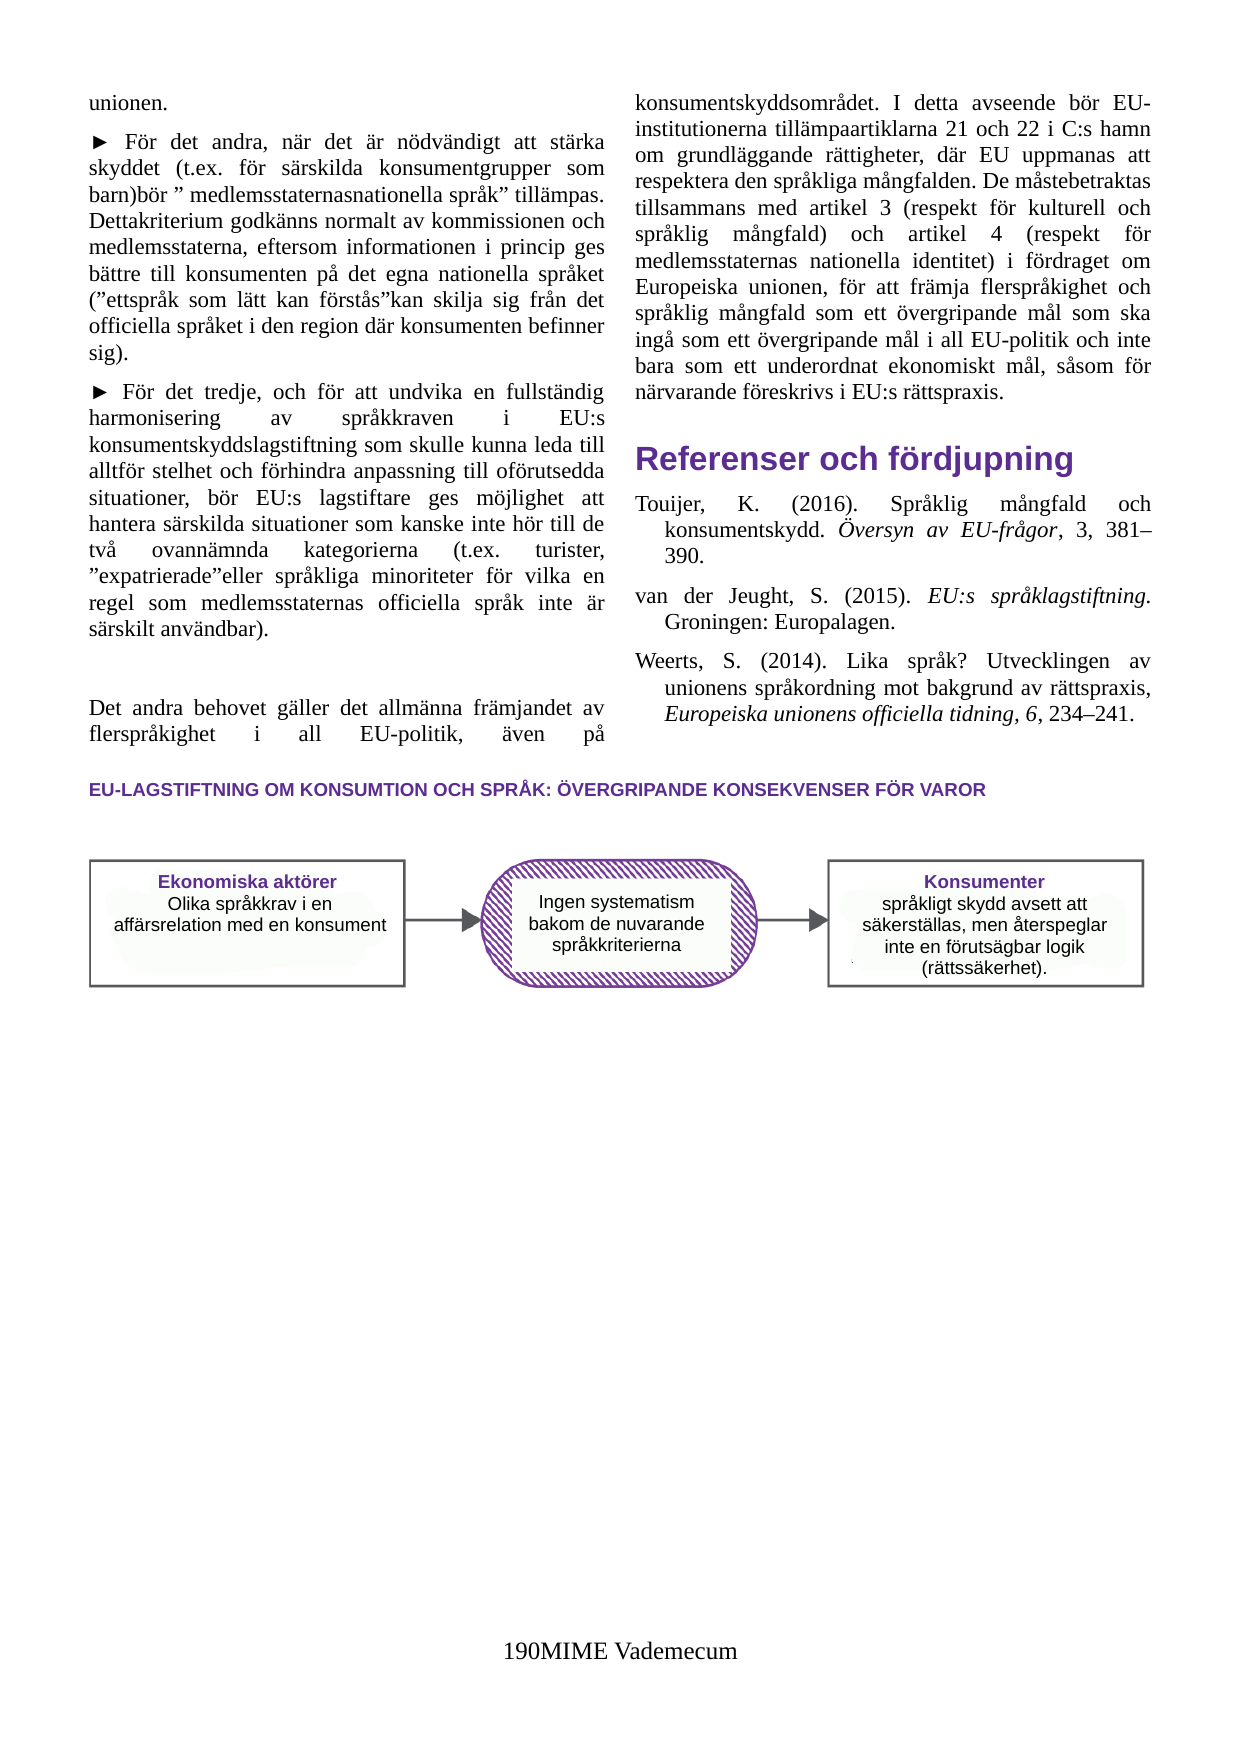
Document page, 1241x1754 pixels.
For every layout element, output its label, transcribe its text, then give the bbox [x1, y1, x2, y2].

picture [66, 841, 1157, 1003]
text Weerts, S. (2014). Lika språk? Utvecklingen av unionens språkordning mot bakgrund av rättspraxis, Europeiska unionens officiella tidning, 6, 234–241. [635, 648, 1152, 727]
text Touijer, K. (2016). Språklig mångfald och konsumentskydd. Översyn av EU-frågor, 3, 381–390. [635, 490, 1152, 569]
text konsumentskyddsområdet. I detta avseende bör EU-institutionerna tillämpaartiklarna 21 och 22 i C:s hamn om grundläggande rättigheter, där EU uppmanas att respektera den språkliga mångfalden. De måstebetraktas tillsammans med artikel 3 (respekt för kulturell och språklig mångfald) och artikel 4 (respekt för medlemsstaternas nationella identitet) i fördraget om Europeiska unionen, för att främja flerspråkighet och språklig mångfald som ett övergripande mål som ska ingå som ett övergripande mål i all EU-politik och inte bara som ett underordnat ekonomiskt mål, såsom för närvarande föreskrivs i EU:s rättspraxis. [635, 88, 1152, 405]
text ► För det andra, när det är nödvändigt att stärka skyddet (t.ex. för särskilda konsumentgrupper som barn)bör ” medlemsstaternasnationella språk” tillämpas. Dettakriterium godkänns normalt av kommissionen och medlemsstaterna, eftersom informationen i princip ges bättre till konsumenten på det egna nationella språket (”ettspråk som lätt kan förstås”kan skilja sig från det officiella språket i den region där konsumenten befinner sig). [88, 128, 605, 365]
text EU-LAGSTIFTNING OM KONSUMTION OCH SPRÅK: ÖVERGRIPANDE KONSEKVENSER FÖR VAROR [88, 779, 1152, 801]
text van der Jeught, S. (2015). EU:s språklagstiftning. Groningen: Europalagen. [635, 582, 1152, 634]
text Det andra behovet gäller det allmänna främjandet av flerspråkighet i all EU-politik, även på [88, 694, 605, 747]
subtitle Referenser och fördjupning [635, 439, 1152, 477]
text ► För det tredje, och för att undvika en fullständig harmonisering av språkkraven i EU:s konsumentskyddslagstiftning som skulle kunna leda till alltför stelhet och förhindra anpassning till oförutsedda situationer, bör EU:s lagstiftare ges möjlighet att hantera särskilda situationer som kanske inte hör till de två ovannämnda kategorierna (t.ex. turister, ”expatrierade”eller språkliga minoriteter för vilka en regel som medlemsstaternas officiella språk inte är särskilt användbar). [88, 378, 605, 642]
text unionen. [88, 88, 605, 115]
